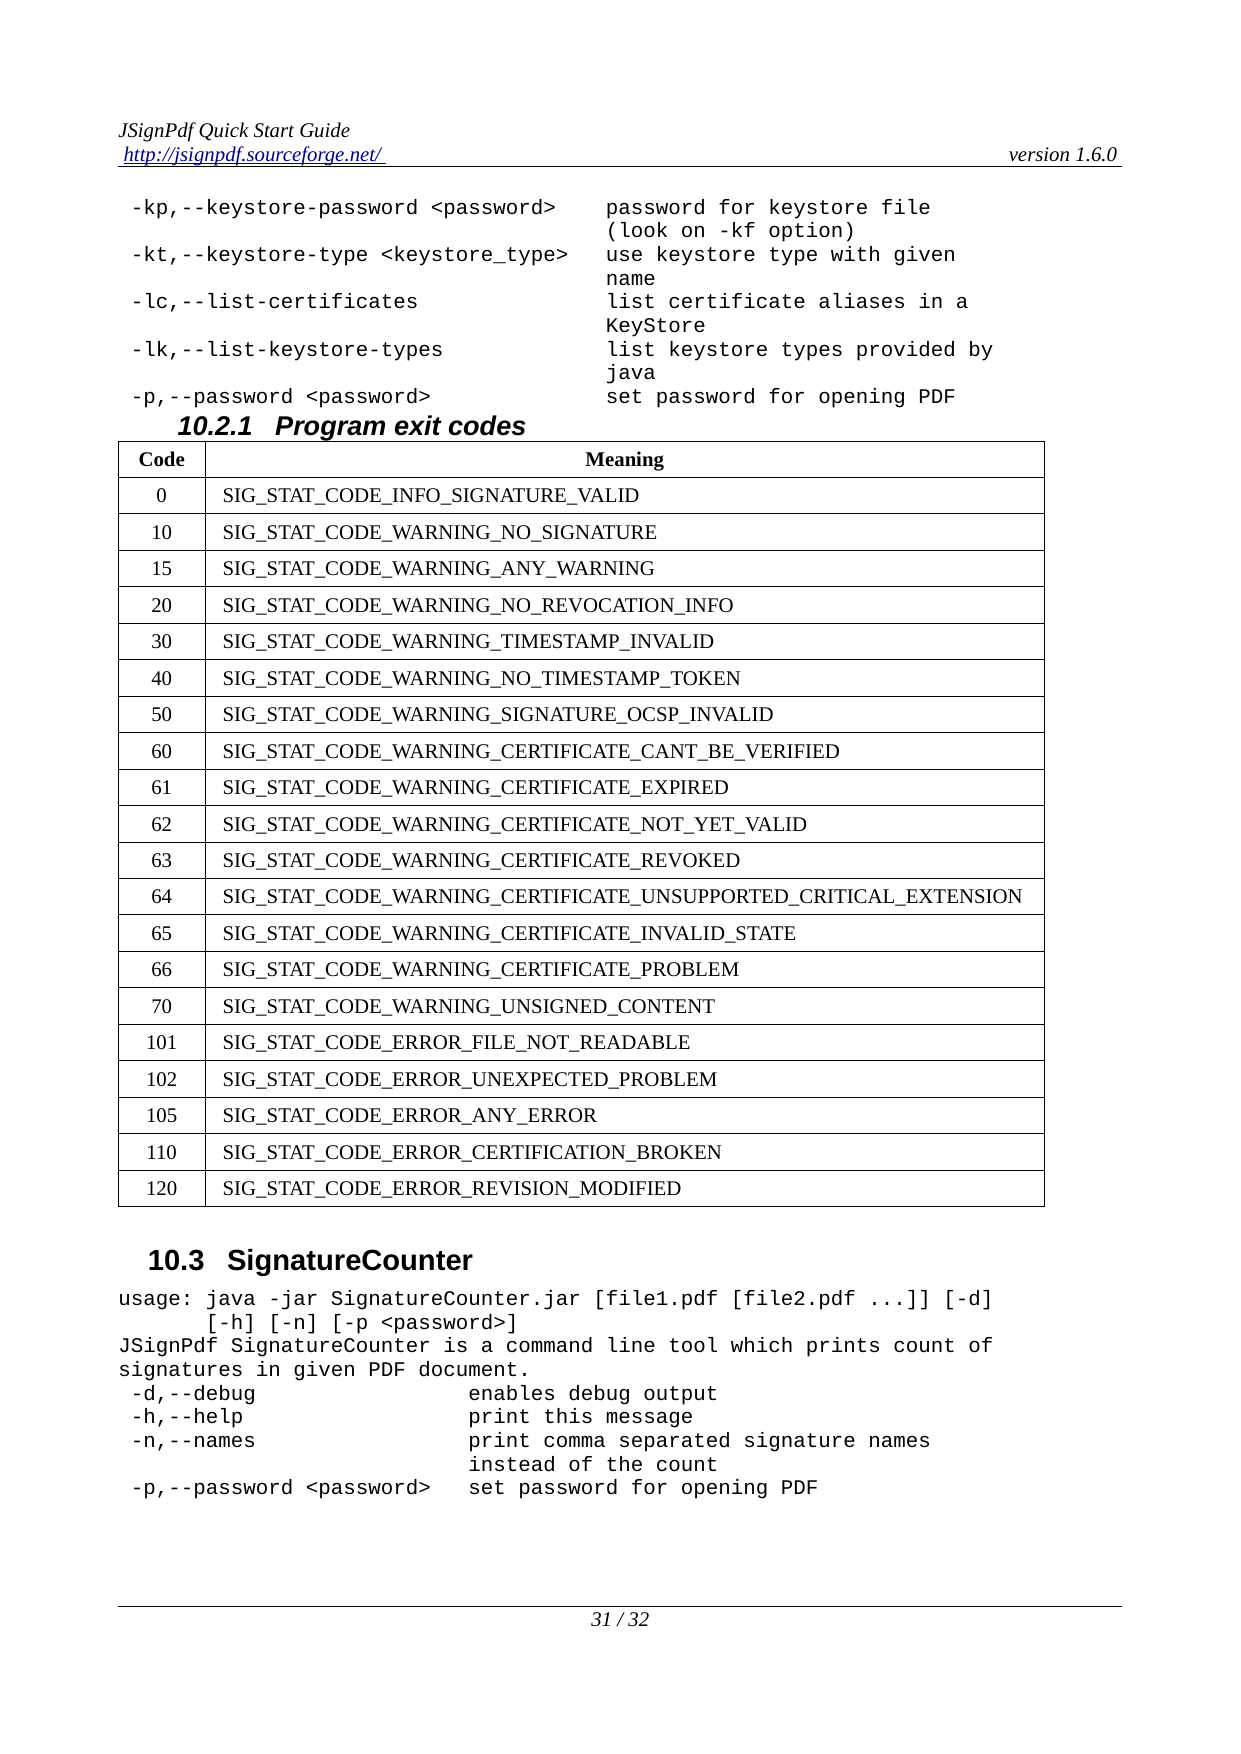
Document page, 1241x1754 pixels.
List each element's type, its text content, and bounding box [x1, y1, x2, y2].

text -kp,--keystore-password <password> password for keystore file [118, 197, 1122, 220]
text JSignPdf SignatureCounter is a command line tool which prints count of [118, 1335, 1122, 1359]
table_cell 101 [119, 1025, 205, 1060]
table_cell 40 [119, 660, 205, 696]
text usage: java -jar SignatureCounter.jar [file1.pdf [file2.pdf ...]] [-d] [118, 1288, 1122, 1312]
table_cell 64 [119, 879, 205, 914]
table_cell SIG_STAT_CODE_INFO_SIGNATURE_VALID [206, 478, 1044, 513]
text name [118, 268, 1122, 291]
text KeyStore [118, 315, 1122, 339]
text -h,--help print this message [118, 1406, 1122, 1430]
text (look on -kf option) [118, 220, 1122, 244]
table_header Meaning [206, 442, 1044, 477]
table_cell SIG_STAT_CODE_WARNING_ANY_WARNING [206, 551, 1044, 586]
text -p,--password <password> set password for opening PDF [118, 1477, 1122, 1501]
subtitle SignatureCounter [148, 1243, 1116, 1276]
table_cell SIG_STAT_CODE_WARNING_CERTIFICATE_INVALID_STATE [206, 915, 1044, 951]
text -kt,--keystore-type <keystore_type> use keystore type with given [118, 244, 1122, 268]
table_cell SIG_STAT_CODE_WARNING_NO_REVOCATION_INFO [206, 587, 1044, 623]
table_cell 120 [119, 1171, 205, 1206]
table_cell 15 [119, 551, 205, 586]
table_cell 60 [119, 733, 205, 768]
table_cell SIG_STAT_CODE_ERROR_UNEXPECTED_PROBLEM [206, 1061, 1044, 1097]
table_cell 63 [119, 843, 205, 878]
table_cell 10 [119, 514, 205, 550]
table_cell SIG_STAT_CODE_WARNING_NO_SIGNATURE [206, 514, 1044, 550]
table_header Code [119, 442, 205, 477]
table_cell SIG_STAT_CODE_ERROR_CERTIFICATION_BROKEN [206, 1134, 1044, 1169]
table_cell 62 [119, 806, 205, 841]
table_cell 105 [119, 1098, 205, 1133]
subtitle Program exit codes [177, 409, 1122, 441]
table_cell SIG_STAT_CODE_WARNING_CERTIFICATE_REVOKED [206, 843, 1044, 878]
table_cell SIG_STAT_CODE_WARNING_TIMESTAMP_INVALID [206, 624, 1044, 659]
text -lc,--list-certificates list certificate aliases in a [118, 291, 1122, 315]
table_cell 0 [119, 478, 205, 513]
table_cell SIG_STAT_CODE_WARNING_NO_TIMESTAMP_TOKEN [206, 660, 1044, 696]
text -lk,--list-keystore-types list keystore types provided by [118, 339, 1122, 362]
table_cell SIG_STAT_CODE_WARNING_CERTIFICATE_EXPIRED [206, 770, 1044, 805]
table_cell SIG_STAT_CODE_ERROR_REVISION_MODIFIED [206, 1171, 1044, 1206]
table_cell 50 [119, 697, 205, 732]
table_cell 61 [119, 770, 205, 805]
table_cell 102 [119, 1061, 205, 1097]
text -p,--password <password> set password for opening PDF [118, 386, 1122, 409]
text -d,--debug enables debug output [118, 1383, 1122, 1406]
table_cell SIG_STAT_CODE_ERROR_ANY_ERROR [206, 1098, 1044, 1133]
text signatures in given PDF document. [118, 1359, 1122, 1383]
table_cell SIG_STAT_CODE_WARNING_CERTIFICATE_CANT_BE_VERIFIED [206, 733, 1044, 768]
text -n,--names print comma separated signature names [118, 1430, 1122, 1453]
table_cell SIG_STAT_CODE_WARNING_CERTIFICATE_UNSUPPORTED_CRITICAL_EXTENSION [206, 879, 1044, 914]
table_cell SIG_STAT_CODE_WARNING_CERTIFICATE_PROBLEM [206, 952, 1044, 987]
table_cell SIG_STAT_CODE_ERROR_FILE_NOT_READABLE [206, 1025, 1044, 1060]
table_cell 66 [119, 952, 205, 987]
table_cell 20 [119, 587, 205, 623]
table_cell 30 [119, 624, 205, 659]
table_cell 70 [119, 988, 205, 1024]
table_cell SIG_STAT_CODE_WARNING_UNSIGNED_CONTENT [206, 988, 1044, 1024]
table_cell 65 [119, 915, 205, 951]
table_cell SIG_STAT_CODE_WARNING_CERTIFICATE_NOT_YET_VALID [206, 806, 1044, 841]
text [-h] [-n] [-p <password>] [118, 1312, 1122, 1335]
table_cell SIG_STAT_CODE_WARNING_SIGNATURE_OCSP_INVALID [206, 697, 1044, 732]
text java [118, 362, 1122, 386]
table_cell 110 [119, 1134, 205, 1169]
text instead of the count [118, 1453, 1122, 1477]
